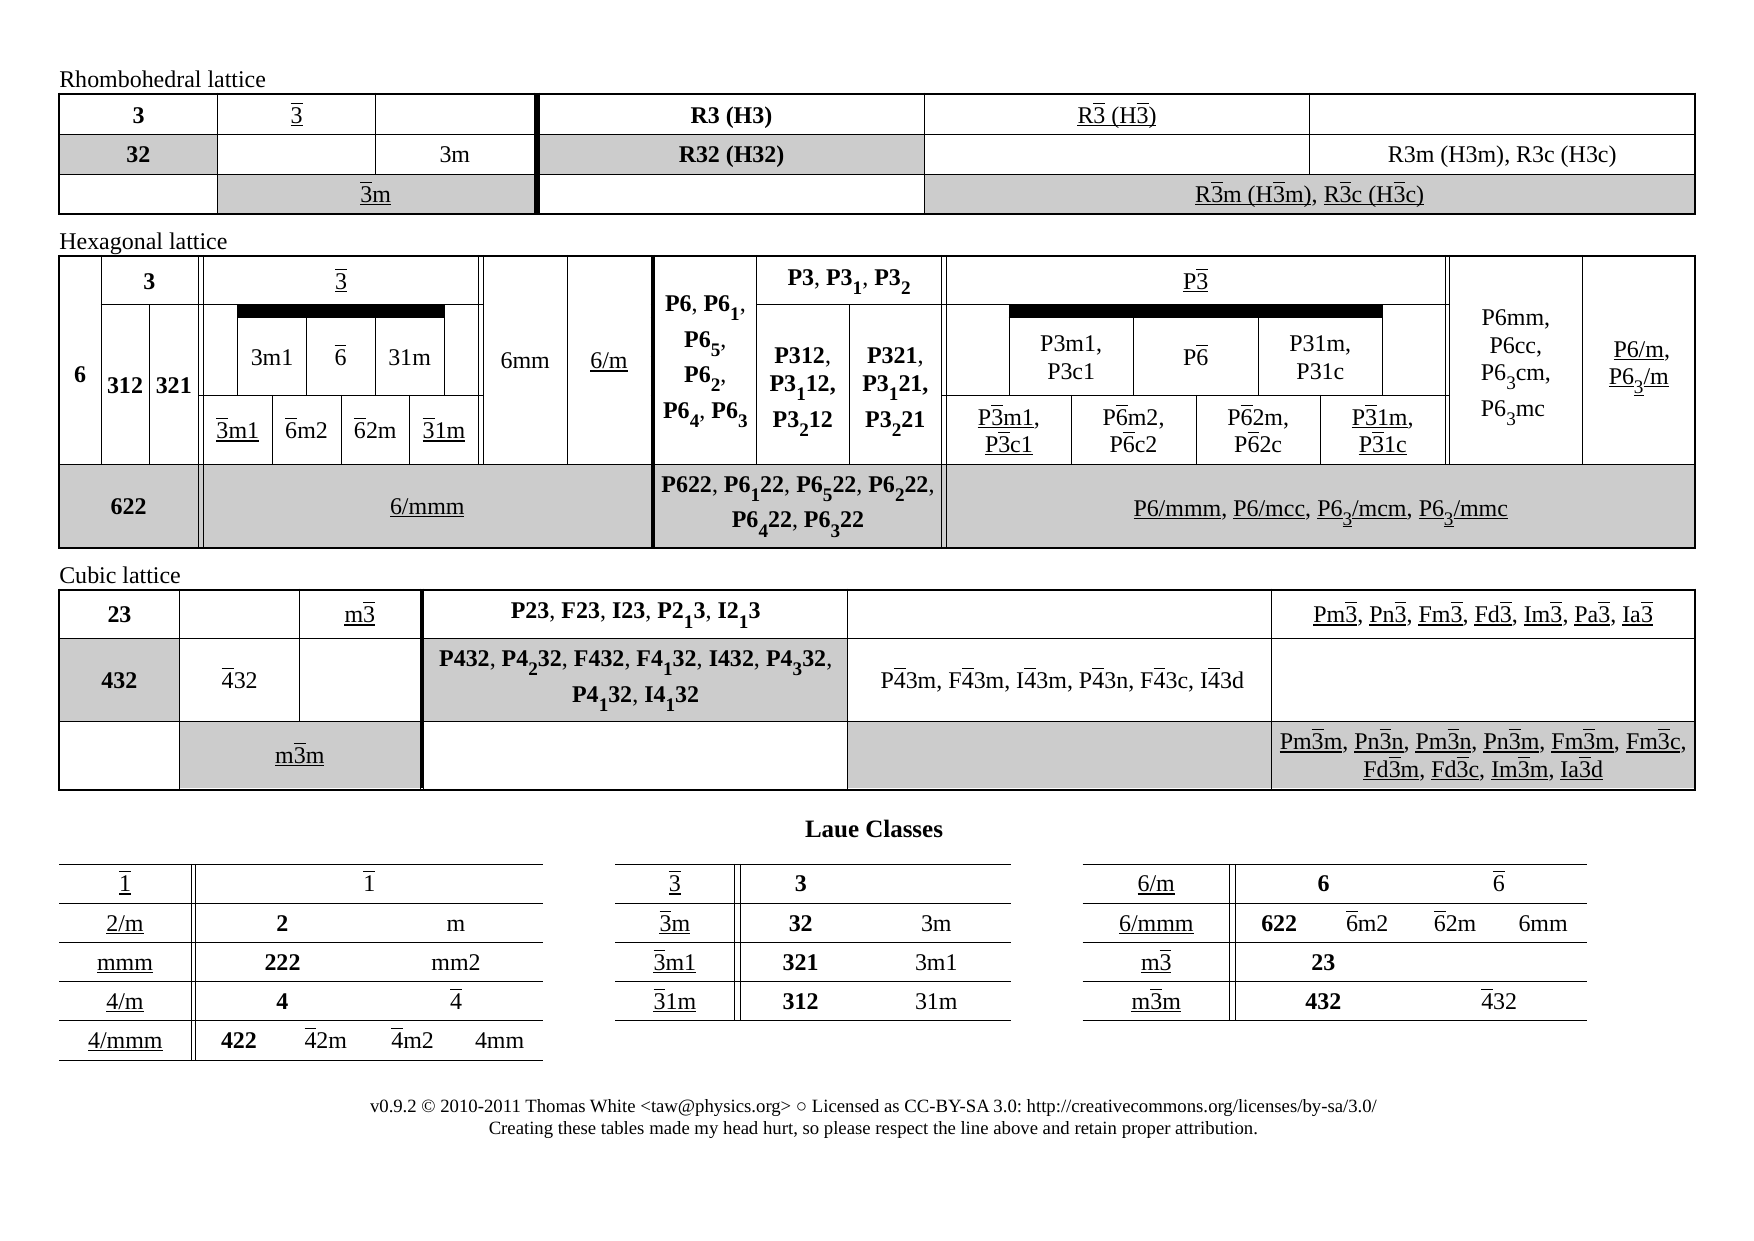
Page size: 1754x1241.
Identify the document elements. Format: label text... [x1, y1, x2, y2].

table_cell [1230, 904, 1235, 942]
table_header 6/m [1083, 865, 1229, 903]
table_cell P3m1, P3c1 [947, 396, 1071, 464]
table_header 3 [218, 95, 375, 134]
table_header [1230, 865, 1235, 903]
table_header [479, 257, 483, 304]
table_cell 2/m [59, 904, 191, 942]
table_header R3 (H3) [540, 95, 924, 134]
table_cell P31m, P31c [1259, 318, 1382, 395]
table_header 6mm [484, 257, 567, 464]
table_cell 62m [342, 396, 409, 464]
table_cell [1383, 305, 1445, 395]
table_cell 6mm [1499, 904, 1587, 942]
table_header [861, 865, 1011, 903]
table_cell [60, 175, 217, 213]
table_cell 312 [102, 305, 149, 464]
table_cell [479, 305, 483, 395]
table_cell [479, 396, 483, 464]
table_header 6 [1236, 865, 1411, 903]
table_header R3 (H3) [925, 95, 1309, 134]
table_cell [218, 135, 375, 174]
table_header 6 [60, 257, 101, 464]
table_header [376, 95, 534, 134]
table_cell [735, 982, 740, 1020]
table_cell [1230, 982, 1235, 1020]
table_header P6/m, P63/m [1583, 257, 1694, 464]
table_header 3 [615, 865, 734, 903]
table_header m3 [300, 591, 420, 638]
table_cell [1323, 1021, 1411, 1059]
table_cell [1272, 639, 1694, 721]
table_cell [204, 305, 237, 395]
text v0.9.2 © 2010-2011 Thomas White <taw@physics.org> ○ Licensed as CC-BY-SA 3.0: http://creativecommons.org/licenses/by-sa/3.0/ [59, 1095, 1688, 1117]
table_cell [1011, 1020, 1082, 1059]
table_cell [199, 305, 203, 395]
table_cell m [369, 904, 542, 942]
table_cell [848, 722, 1271, 788]
text Cubic lattice [59, 561, 1695, 588]
table_cell m3m [180, 722, 420, 788]
table_cell 312 [741, 982, 861, 1020]
table_cell 4 [369, 982, 542, 1020]
table_cell 222 [196, 943, 369, 981]
text Creating these tables made my head hurt, so please respect the line above and retain proper attribution. [59, 1117, 1688, 1138]
table_cell 321 [741, 943, 861, 981]
table_header 6 [1411, 865, 1587, 903]
table_cell P43m, F43m, I43m, P43n, F43c, I43d [848, 639, 1271, 721]
table_cell [735, 943, 740, 981]
table_cell R32 (H32) [540, 135, 924, 174]
table_header 3 [204, 257, 478, 304]
table_cell P622, P6122, P6522, P6222, P6422, P6322 [655, 465, 941, 547]
table_cell [942, 396, 946, 464]
table_cell [445, 305, 478, 395]
table_cell 42m [282, 1021, 369, 1059]
table_header P23, F23, I23, P213, I213 [424, 591, 847, 638]
text Laue Classes [59, 814, 1688, 843]
table_cell [942, 465, 946, 547]
table_header [942, 257, 946, 304]
table_cell [199, 465, 203, 547]
table_header P6, P61, P65, P62, P64, P63 [655, 257, 756, 464]
table_cell 3m1 [238, 318, 306, 395]
table_cell [1230, 943, 1235, 981]
table_cell [1230, 1021, 1235, 1059]
table_cell 6m2 [1323, 904, 1411, 942]
table_cell 3m [218, 175, 534, 213]
table_cell 6/mmm [1083, 904, 1229, 942]
table_cell [947, 305, 1009, 395]
table_header [1011, 864, 1082, 903]
table_cell 422 [196, 1021, 282, 1059]
table_header 3 [102, 257, 198, 304]
table_cell 31m [410, 396, 478, 464]
table_cell 3m1 [861, 943, 1011, 981]
table_cell 622 [1236, 904, 1323, 942]
table_cell Pm3m, Pn3n, Pm3n, Pn3m, Fm3m, Fm3c, Fd3m, Fd3c, Im3m, Ia3d [1272, 722, 1694, 788]
table_cell 31m [861, 982, 1011, 1020]
table_cell [238, 305, 444, 317]
table_cell [543, 903, 615, 942]
table_cell [60, 722, 179, 788]
table_cell [1010, 305, 1382, 317]
table_cell [535, 175, 539, 213]
table_cell 2 [196, 904, 369, 942]
table_header Pm3, Pn3, Fm3, Fd3, Im3, Pa3, Ia3 [1272, 591, 1694, 638]
text Hexagonal lattice [59, 227, 1695, 255]
table_header [180, 591, 299, 638]
table_cell [942, 305, 946, 395]
table_cell 4/m [59, 982, 191, 1020]
table_cell 6/mmm [204, 465, 651, 547]
table_cell 4/mmm [59, 1021, 191, 1059]
table_cell mmm [59, 943, 191, 981]
table_cell [540, 175, 924, 213]
table_cell P6/mmm, P6/mcc, P63/mcm, P63/mmc [947, 465, 1694, 547]
table_cell P31m, P31c [1321, 396, 1445, 464]
table_header [735, 865, 740, 903]
table_header 23 [60, 591, 179, 638]
table_cell 32 [741, 904, 861, 942]
table_cell [543, 981, 615, 1020]
table_cell 4 [196, 982, 369, 1020]
table_cell 321 [150, 305, 198, 464]
table_cell [1411, 943, 1587, 981]
table_cell 4mm [456, 1021, 542, 1059]
table_header [535, 95, 539, 134]
table_cell 62m [1411, 904, 1499, 942]
text Rhombohedral lattice [59, 65, 1695, 93]
table_cell [1411, 1021, 1587, 1059]
table_cell P62m, P62c [1197, 396, 1320, 464]
table_cell R3m (H3m), R3c (H3c) [925, 175, 1694, 213]
table_cell [1011, 903, 1082, 942]
table_cell 3m [376, 135, 534, 174]
table_header P3, P31, P32 [757, 257, 941, 304]
table_cell [424, 722, 847, 788]
table_header 1 [196, 865, 542, 903]
table_cell [734, 1021, 740, 1059]
table_cell [615, 1021, 734, 1059]
table_cell mm2 [369, 943, 542, 981]
table_cell 31m [376, 318, 444, 395]
table_cell 432 [180, 639, 299, 721]
table_cell 622 [60, 465, 198, 547]
table_cell 3m1 [615, 943, 734, 981]
table_cell 31m [615, 982, 734, 1020]
table_cell [535, 135, 539, 174]
table_cell [861, 1021, 1011, 1059]
table_cell [543, 1020, 615, 1059]
table_cell [199, 396, 203, 464]
table_cell [735, 904, 740, 942]
table_header [199, 257, 203, 304]
table_cell P312, P3112, P3212 [757, 305, 849, 464]
table_header [543, 864, 615, 903]
table_cell 3m [861, 904, 1011, 942]
table_cell P6 [1134, 318, 1258, 395]
table_cell P321, P3121, P3221 [850, 305, 941, 464]
table_header P3 [947, 257, 1445, 304]
table_cell P3m1, P3c1 [1010, 318, 1133, 395]
table_cell 3m1 [204, 396, 272, 464]
table_cell 6 [307, 318, 375, 395]
table_cell [1011, 981, 1082, 1020]
table_cell [1011, 942, 1082, 981]
table_cell 4m2 [369, 1021, 456, 1059]
table_cell [740, 1021, 861, 1059]
table_cell 23 [1236, 943, 1411, 981]
table_cell 432 [60, 639, 179, 721]
table_header 3 [741, 865, 861, 903]
table_header P6mm, P6cc, P63cm, P63mc [1450, 257, 1582, 464]
table_header [1310, 95, 1694, 134]
table_cell 32 [60, 135, 217, 174]
table_header [848, 591, 1271, 638]
table_cell m3m [1083, 982, 1229, 1020]
table_cell 3m [615, 904, 734, 942]
table_header 6/m [568, 257, 651, 464]
table_cell 432 [1411, 982, 1587, 1020]
table_cell 432 [1236, 982, 1411, 1020]
table_header 3 [60, 95, 217, 134]
table_cell P432, P4232, F432, F4132, I432, P4332, P4132, I4132 [424, 639, 847, 721]
table_cell P6m2, P6c2 [1072, 396, 1196, 464]
table_cell R3m (H3m), R3c (H3c) [1310, 135, 1694, 174]
table_header 1 [59, 865, 191, 903]
table_cell [1083, 1021, 1229, 1059]
table_cell [543, 942, 615, 981]
table_cell m3 [1083, 943, 1229, 981]
table_cell 6m2 [273, 396, 341, 464]
table_cell [300, 639, 420, 721]
table_cell [925, 135, 1309, 174]
table_cell [1235, 1021, 1323, 1059]
